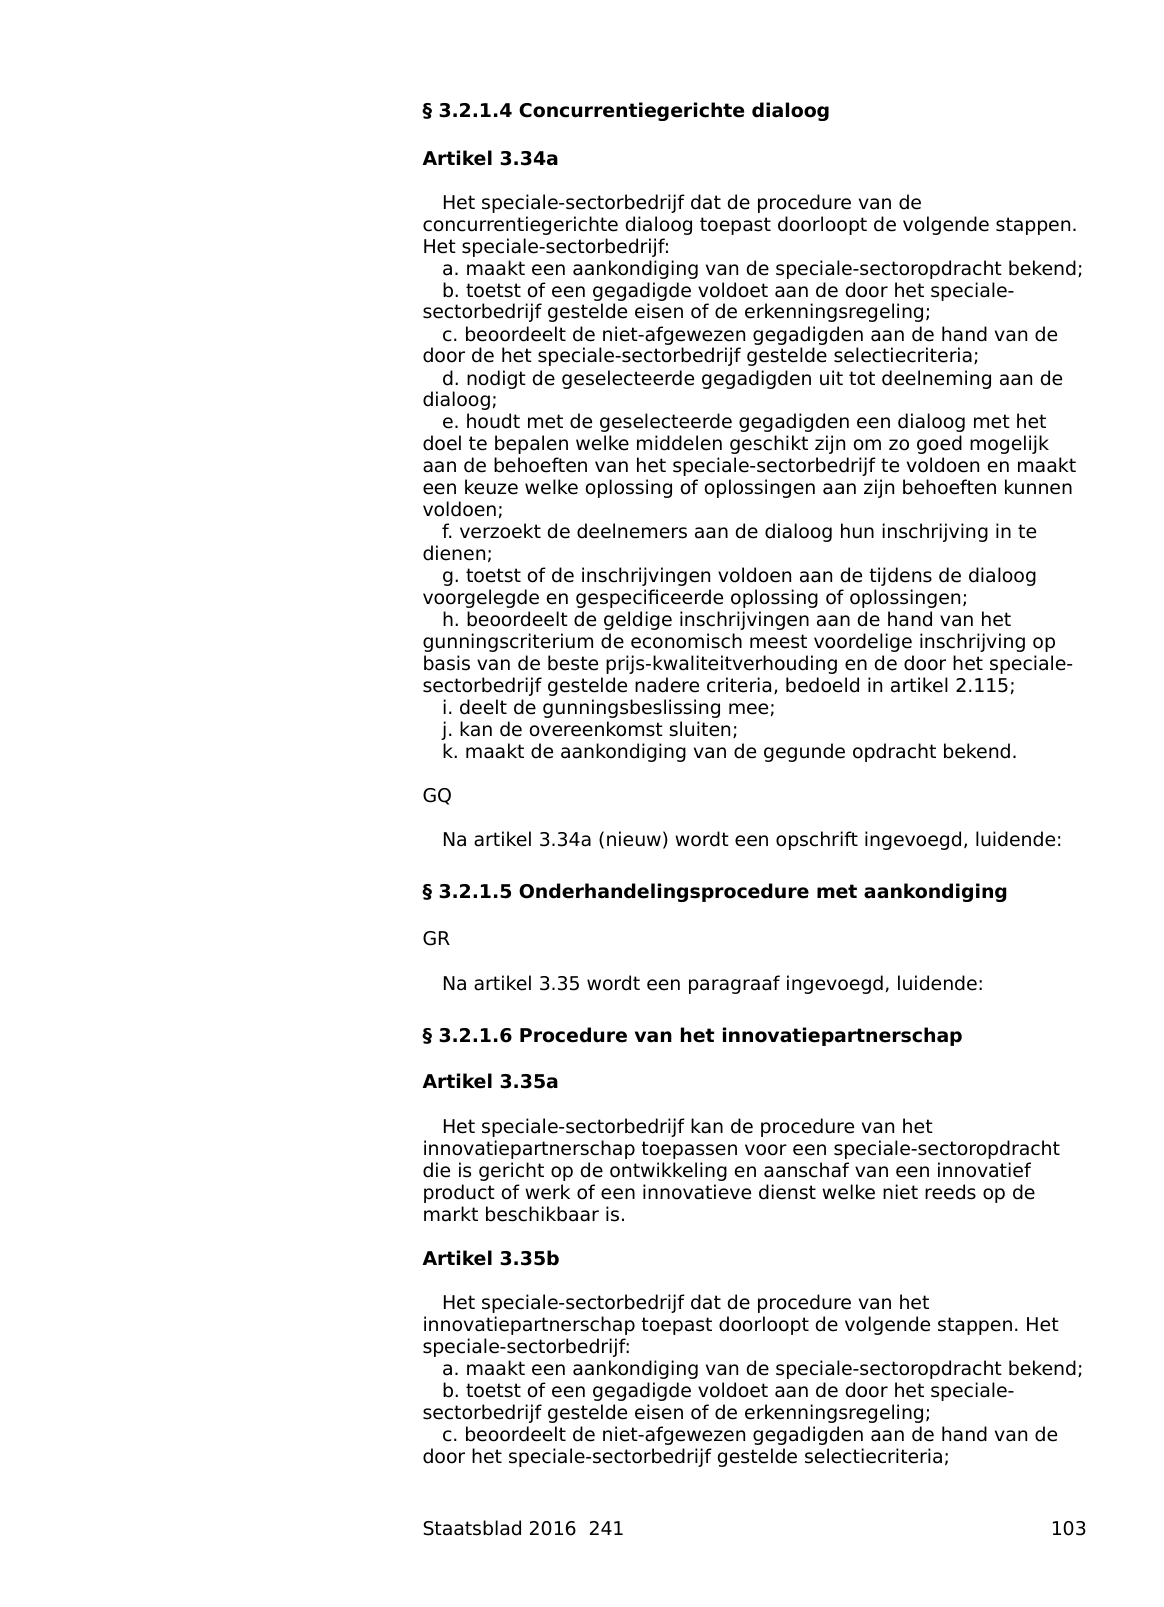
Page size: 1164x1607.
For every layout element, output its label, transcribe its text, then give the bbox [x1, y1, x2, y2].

text f. verzoekt de deelnemers aan de dialoog hun inschrijving in te dienen; [422, 521, 1087, 565]
text GR [422, 928, 1087, 950]
text Na artikel 3.34a (nieuw) wordt een opschrift ingevoegd, luidende: [422, 829, 1087, 851]
text g. toetst of de inschrijvingen voldoen aan de tijdens de dialoog voorgelegde en gespecificeerde oplossing of oplossingen; [422, 565, 1087, 609]
text k. maakt de aankondiging van de gegunde opdracht bekend. [422, 741, 1087, 763]
text c. beoordeelt de niet-afgewezen gegadigden aan de hand van de door de het speciale-sectorbedrijf gestelde selectiecriteria; [422, 323, 1087, 367]
subtitle Artikel 3.35b [422, 1248, 1087, 1270]
subtitle § 3.2.1.4 Concurrentiegerichte dialoog [422, 100, 1087, 122]
text Na artikel 3.35 wordt een paragraaf ingevoegd, luidende: [422, 972, 1087, 994]
text Het speciale-sectorbedrijf dat de procedure van de concurrentiegerichte dialoog toepast doorloopt de volgende stappen. Het speciale-sectorbedrijf: [422, 192, 1087, 257]
text b. toetst of een gegadigde voldoet aan de door het speciale-sectorbedrijf gestelde eisen of de erkenningsregeling; [422, 279, 1087, 323]
text Het speciale-sectorbedrijf kan de procedure van het innovatiepartnerschap toepassen voor een speciale-sectoropdracht die is gericht op de ontwikkeling en aanschaf van een innovatief product of werk of een innovatieve dienst welke niet reeds op de markt beschikbaar is. [422, 1116, 1087, 1226]
text j. kan de overeenkomst sluiten; [422, 719, 1087, 741]
text d. nodigt de geselecteerde gegadigden uit tot deelneming aan de dialoog; [422, 367, 1087, 411]
text e. houdt met de geselecteerde gegadigden een dialoog met het doel te bepalen welke middelen geschikt zijn om zo goed mogelijk aan de behoeften van het speciale-sectorbedrijf te voldoen en maakt een keuze welke oplossing of oplossingen aan zijn behoeften kunnen voldoen; [422, 411, 1087, 521]
text a. maakt een aankondiging van de speciale-sectoropdracht bekend; [422, 257, 1087, 279]
text i. deelt de gunningsbeslissing mee; [422, 697, 1087, 719]
subtitle Artikel 3.34a [422, 147, 1087, 169]
text Het speciale-sectorbedrijf dat de procedure van het innovatiepartnerschap toepast doorloopt de volgende stappen. Het speciale-sectorbedrijf: [422, 1292, 1087, 1358]
subtitle Artikel 3.35a [422, 1071, 1087, 1093]
subtitle § 3.2.1.6 Procedure van het innovatiepartnerschap [422, 1024, 1087, 1046]
text c. beoordeelt de niet-afgewezen gegadigden aan de hand van de door het speciale-sectorbedrijf gestelde selectiecriteria; [422, 1424, 1087, 1468]
text b. toetst of een gegadigde voldoet aan de door het speciale-sectorbedrijf gestelde eisen of de erkenningsregeling; [422, 1380, 1087, 1424]
text GQ [422, 785, 1087, 807]
text a. maakt een aankondiging van de speciale-sectoropdracht bekend; [422, 1358, 1087, 1380]
text h. beoordeelt de geldige inschrijvingen aan de hand van het gunningscriterium de economisch meest voordelige inschrijving op basis van de beste prijs-kwaliteitverhouding en de door het speciale-sectorbedrijf gestelde nadere criteria, bedoeld in artikel 2.115; [422, 609, 1087, 697]
subtitle § 3.2.1.5 Onderhandelingsprocedure met aankondiging [422, 881, 1087, 903]
